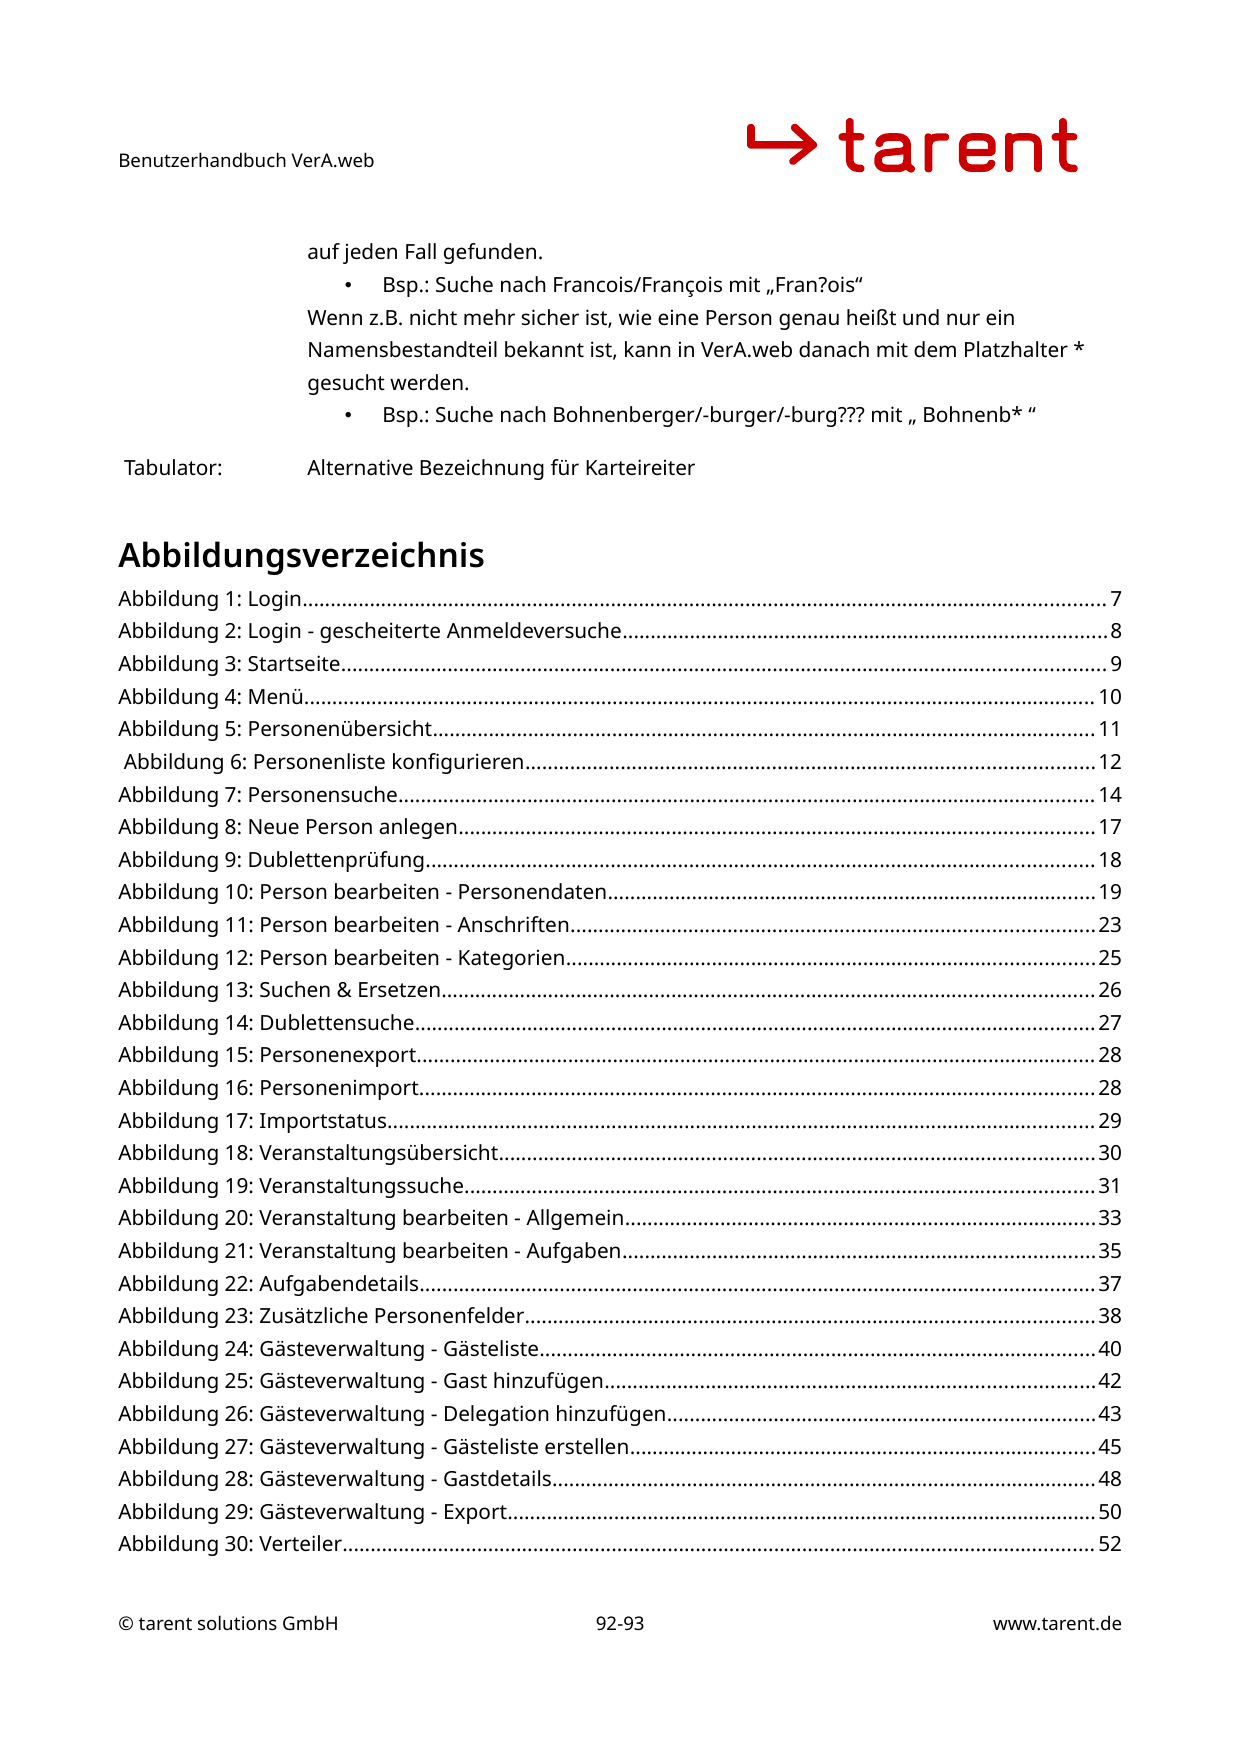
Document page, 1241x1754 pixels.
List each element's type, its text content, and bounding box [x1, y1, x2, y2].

text Abbildung 27: Gästeverwaltung - Gästeliste erstellen 45 [118, 1432, 1122, 1460]
table_cell [118, 232, 301, 447]
text Abbildung 24: Gästeverwaltung - Gästeliste 40 [118, 1334, 1122, 1362]
text Abbildung 26: Gästeverwaltung - Delegation hinzufügen 43 [118, 1399, 1122, 1428]
text Abbildung 11: Person bearbeiten - Anschriften 23 [118, 910, 1122, 938]
text Abbildung 22: Aufgabendetails 37 [118, 1269, 1122, 1297]
text Abbildung 12: Person bearbeiten - Kategorien 25 [118, 943, 1122, 971]
table_cell auf jeden Fall gefunden. Bsp.: Suche nach Francois/François mit „Fran?ois“ Wenn z.B. nicht mehr sicher ist, wie eine Person genau heißt und nur ein Namensbestandteil bekannt ist, kann in VerA.web danach mit dem Platzhalter * gesucht werden. Bsp.: Suche nach Bohnenberger/-burger/-burg??? mit „ Bohnenb* “ [301, 232, 1122, 447]
text Abbildung 8: Neue Person anlegen 17 [118, 812, 1122, 841]
text Abbildung 30: Verteiler 52 [118, 1529, 1122, 1558]
text Abbildung 3: Startseite 9 [118, 649, 1122, 678]
text Abbildung 5: Personenübersicht 11 [118, 714, 1122, 743]
text Abbildung 10: Person bearbeiten - Personendaten 19 [118, 877, 1122, 906]
text Abbildung 29: Gästeverwaltung - Export 50 [118, 1497, 1122, 1525]
text Abbildung 17: Importstatus 29 [118, 1106, 1122, 1134]
text Abbildung 23: Zusätzliche Personenfelder 38 [118, 1301, 1122, 1330]
table_cell Alternative Bezeichnung für Karteireiter [301, 447, 1122, 499]
text Abbildung 16: Personenimport 28 [118, 1073, 1122, 1102]
text Abbildung 18: Veranstaltungsübersicht 30 [118, 1138, 1122, 1167]
text Abbildung 25: Gästeverwaltung - Gast hinzufügen 42 [118, 1367, 1122, 1395]
text Abbildung 6: Personenliste konfigurieren 12 [118, 747, 1122, 776]
subtitle Abbildungsverzeichnis [118, 532, 1122, 577]
text Abbildung 20: Veranstaltung bearbeiten - Allgemein 33 [118, 1203, 1122, 1232]
text Abbildung 19: Veranstaltungssuche 31 [118, 1171, 1122, 1199]
text Abbildung 13: Suchen & Ersetzen 26 [118, 975, 1122, 1004]
text Abbildung 1: Login 7 [118, 584, 1122, 612]
text Abbildung 7: Personensuche 14 [118, 780, 1122, 808]
table_cell Tabulator: [118, 447, 301, 499]
text Abbildung 4: Menü 10 [118, 682, 1122, 710]
text Abbildung 2: Login - gescheiterte Anmeldeversuche 8 [118, 617, 1122, 645]
text Abbildung 14: Dublettensuche 27 [118, 1008, 1122, 1036]
text Abbildung 15: Personenexport 28 [118, 1041, 1122, 1069]
text Abbildung 28: Gästeverwaltung - Gastdetails 48 [118, 1464, 1122, 1493]
text Abbildung 9: Dublettenprüfung 18 [118, 845, 1122, 873]
text Abbildung 21: Veranstaltung bearbeiten - Aufgaben 35 [118, 1236, 1122, 1264]
